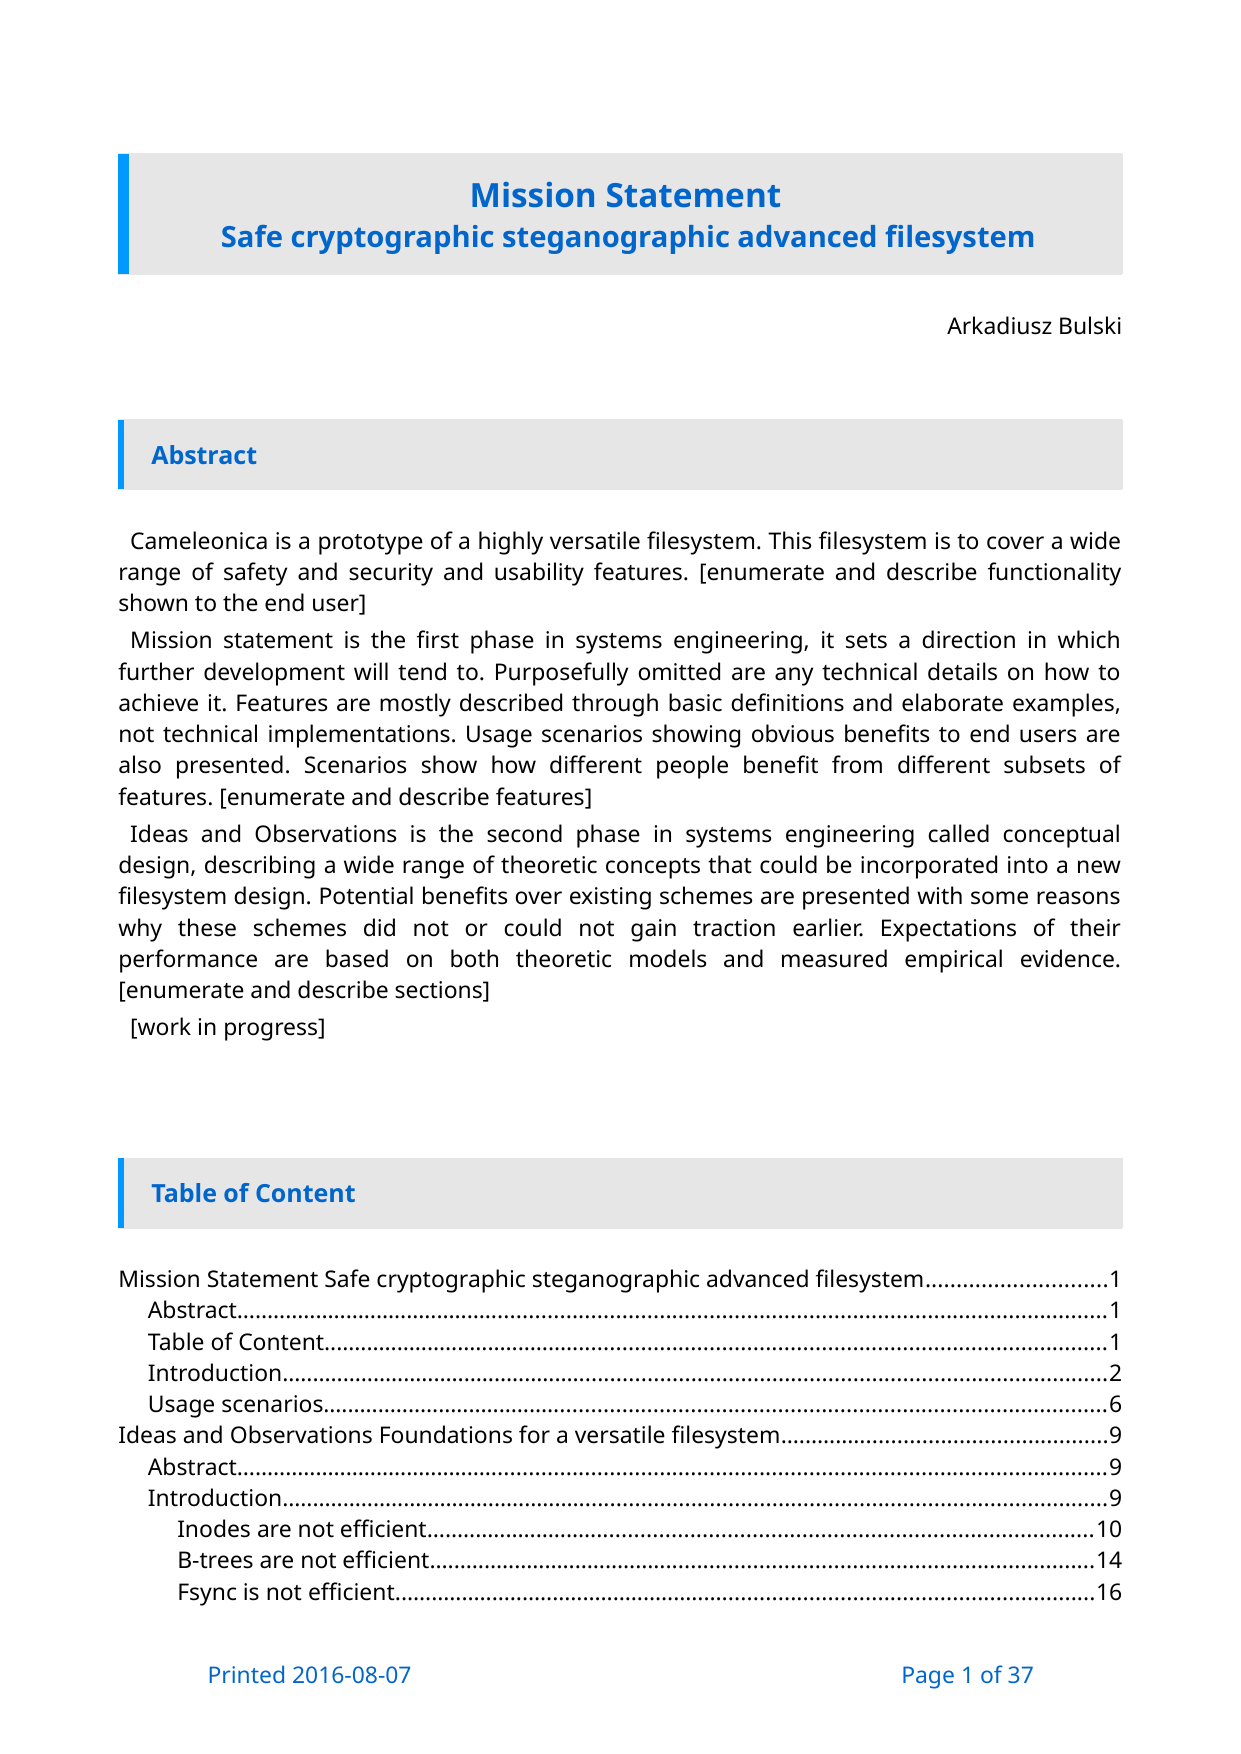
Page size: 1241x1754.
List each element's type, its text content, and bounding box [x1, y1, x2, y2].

subtitle Abstract [124, 421, 1122, 489]
text Ideas and Observations Foundations for a versatile filesystem 9 [118, 1419, 1122, 1451]
text Abstract 1 [148, 1294, 1122, 1326]
text Table of Content 1 [148, 1326, 1122, 1357]
text Cameleonica is a prototype of a highly versatile filesystem. This filesystem is to cover a wide range of safety and security and usability features. [enumerate and describe functionality shown to the end user] [118, 524, 1122, 618]
subtitle Mission Statement Safe cryptographic steganographic advanced filesystem [129, 155, 1122, 274]
text Introduction 2 [148, 1357, 1122, 1388]
text Mission statement is the first phase in systems engineering, it sets a direction in which further development will tend to. Purposefully omitted are any technical details on how to achieve it. Features are mostly described through basic definitions and elaborate examples, not technical implementations. Usage scenarios showing obvious benefits to end users are also presented. Scenarios show how different people benefit from different subsets of features. [enumerate and describe features] [118, 624, 1122, 812]
subtitle Table of Content [124, 1159, 1122, 1228]
text Abstract 9 [148, 1451, 1122, 1482]
text [work in progress] [118, 1011, 1122, 1042]
text Inodes are not efficient. 10 [177, 1513, 1122, 1544]
text Mission Statement Safe cryptographic steganographic advanced filesystem 1 [118, 1263, 1122, 1294]
text Arkadiusz Bulski [118, 310, 1122, 341]
text Fsync is not efficient. 16 [177, 1576, 1122, 1607]
text B-trees are not efficient. 14 [177, 1544, 1122, 1576]
text Ideas and Observations is the second phase in systems engineering called conceptual design, describing a wide range of theoretic concepts that could be incorporated into a new filesystem design. Potential benefits over existing schemes are presented with some reasons why these schemes did not or could not gain traction earlier. Expectations of their performance are based on both theoretic models and measured empirical evidence. [enumerate and describe sections] [118, 818, 1122, 1005]
text Introduction 9 [148, 1482, 1122, 1513]
text Usage scenarios 6 [148, 1388, 1122, 1419]
